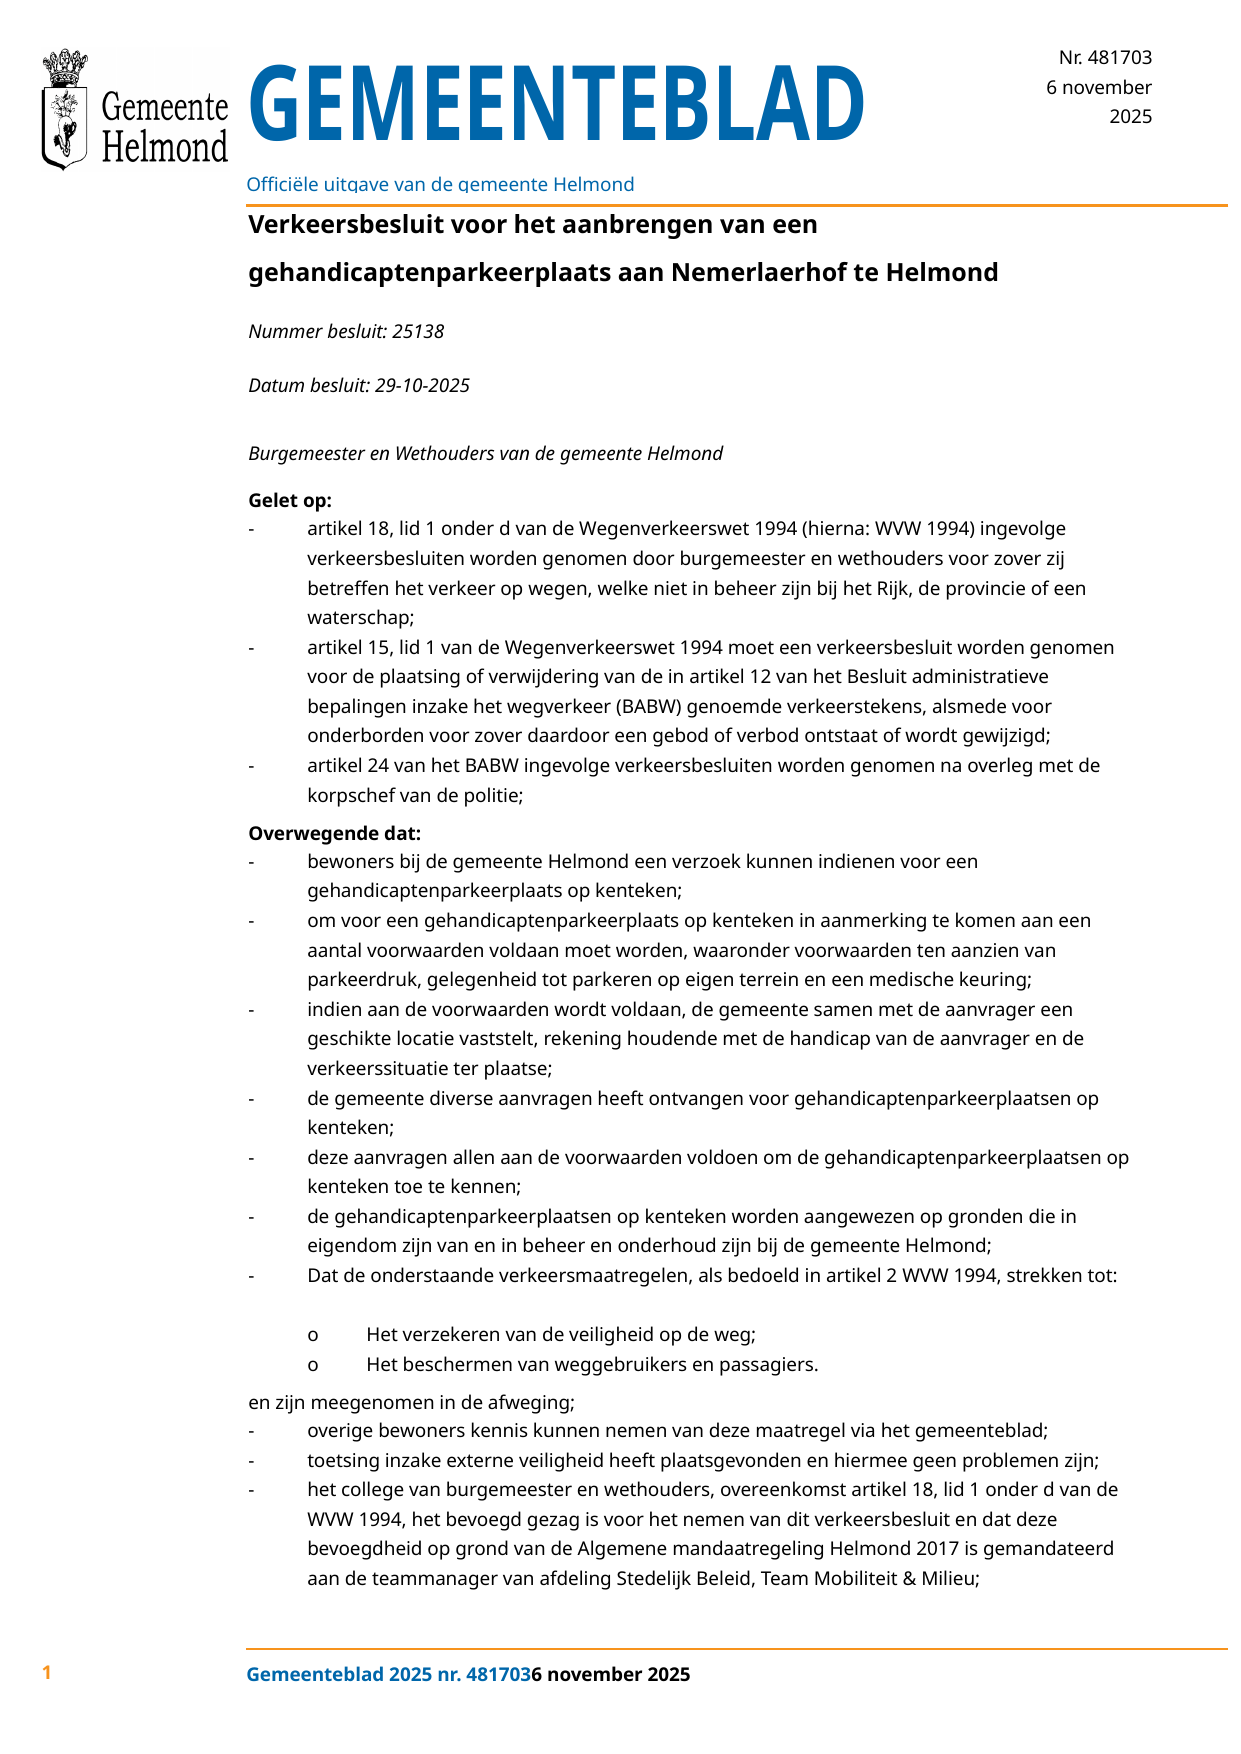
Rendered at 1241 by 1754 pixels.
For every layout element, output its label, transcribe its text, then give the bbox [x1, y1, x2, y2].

list Dat de onderstaande verkeersmaatregelen, als bedoeld in artikel 2 WVW 1994, strekken tot: [248, 1262, 1152, 1288]
text Datum besluit: 29-10-2025 [248, 372, 1152, 398]
text Nummer besluit: 25138 [248, 318, 1152, 344]
text Gelet op: [248, 487, 1152, 513]
list het college van burgemeester en wethouders, overeenkomst artikel 18, lid 1 onder d van de WVW 1994, het bevoegd gezag is voor het nemen van dit verkeersbesluit en dat deze bevoegdheid op grond van de Algemene mandaatregeling Helmond 2017 is gemandateerd aan de teammanager van afdeling Stedelijk Beleid, Team Mobiliteit & Milieu; [248, 1476, 1152, 1591]
list Het verzekeren van de veiligheid op de weg; [307, 1321, 1152, 1347]
list artikel 15, lid 1 van de Wegenverkeerswet 1994 moet een verkeersbesluit worden genomen voor de plaatsing of verwijdering van de in artikel 12 van het Besluit administratieve bepalingen inzake het wegverkeer (BABW) genoemde verkeerstekens, alsmede voor onderborden voor zover daardoor een gebod of verbod ontstaat of wordt gewijzigd; [248, 634, 1152, 748]
list bewoners bij de gemeente Helmond een verzoek kunnen indienen voor een gehandicaptenparkeerplaats op kenteken; [248, 848, 1152, 903]
list om voor een gehandicaptenparkeerplaats op kenteken in aanmerking te komen aan een aantal voorwaarden voldaan moet worden, waaronder voorwaarden ten aanzien van parkeerdruk, gelegenheid tot parkeren op eigen terrein en een medische keuring; [248, 907, 1152, 992]
list Het beschermen van weggebruikers en passagiers. [307, 1351, 1152, 1377]
text Verkeersbesluit voor het aanbrengen van een gehandicaptenparkeerplaats aan Nemerlaerhof te Helmond [248, 207, 1152, 288]
list artikel 18, lid 1 onder d van de Wegenverkeerswet 1994 (hierna: WVW 1994) ingevolge verkeersbesluiten worden genomen door burgemeester en wethouders voor zover zij betreffen het verkeer op wegen, welke niet in beheer zijn bij het Rijk, de provincie of een waterschap; [248, 516, 1152, 630]
list de gemeente diverse aanvragen heeft ontvangen voor gehandicaptenparkeerplaatsen op kenteken; [248, 1085, 1152, 1140]
list toetsing inzake externe veiligheid heeft plaatsgevonden en hiermee geen problemen zijn; [248, 1447, 1152, 1473]
list artikel 24 van het BABW ingevolge verkeersbesluiten worden genomen na overleg met de korpschef van de politie; [248, 752, 1152, 808]
text en zijn meegenomen in de afweging; [248, 1389, 1152, 1415]
list deze aanvragen allen aan de voorwaarden voldoen om de gehandicaptenparkeerplaatsen op kenteken toe te kennen; [248, 1144, 1152, 1199]
text Overwegende dat: [248, 820, 1152, 846]
picture [41, 47, 231, 172]
list overige bewoners kennis kunnen nemen van deze maatregel via het gemeenteblad; [248, 1417, 1152, 1443]
list indien aan de voorwaarden wordt voldaan, de gemeente samen met de aanvrager een geschikte locatie vaststelt, rekening houdende met de handicap van de aanvrager en de verkeerssituatie ter plaatse; [248, 996, 1152, 1081]
text Burgemeester en Wethouders van de gemeente Helmond [248, 440, 1152, 465]
list de gehandicaptenparkeerplaatsen op kenteken worden aangewezen op gronden die in eigendom zijn van en in beheer en onderhoud zijn bij de gemeente Helmond; [248, 1203, 1152, 1258]
